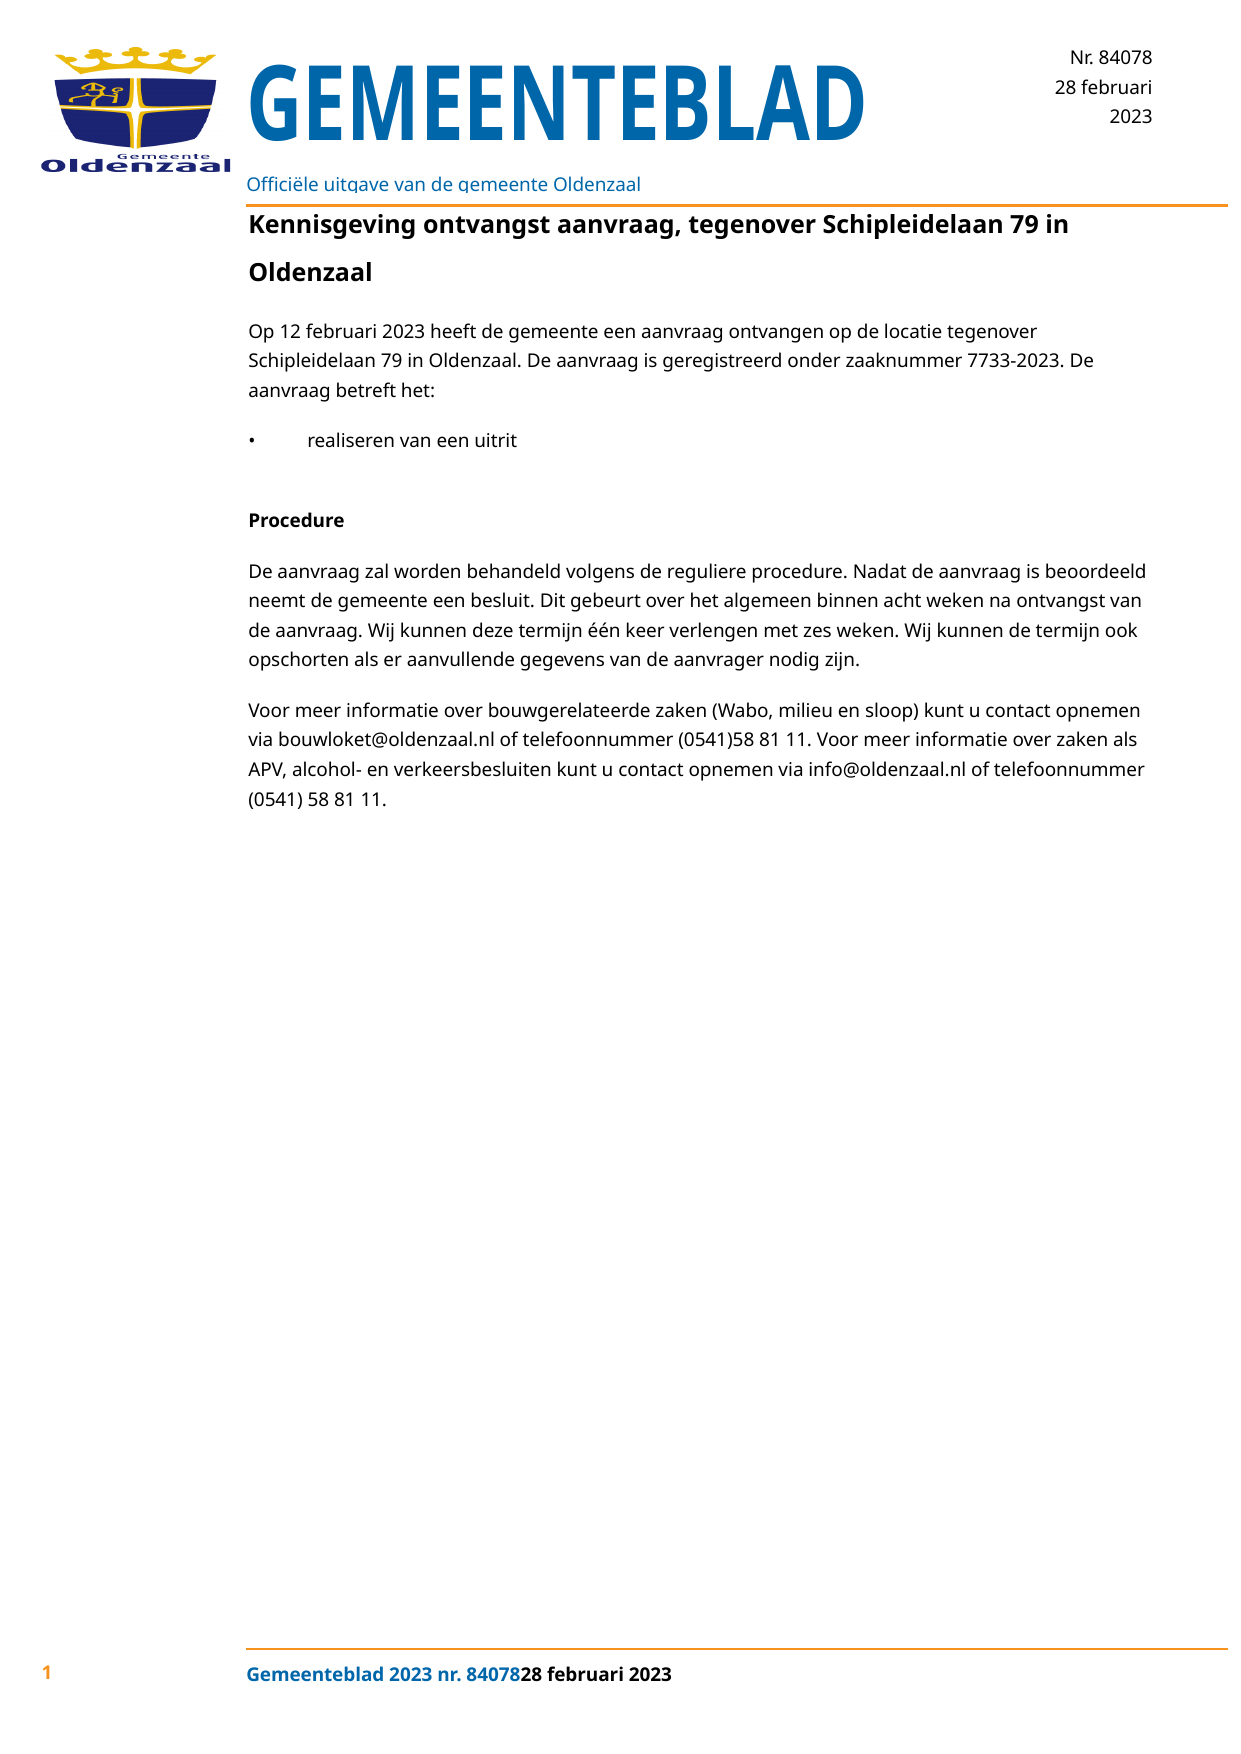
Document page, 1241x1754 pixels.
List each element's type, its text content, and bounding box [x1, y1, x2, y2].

picture [41, 47, 231, 172]
text Procedure [248, 507, 1152, 533]
list realiseren van een uitrit [248, 427, 1152, 453]
text Op 12 februari 2023 heeft de gemeente een aanvraag ontvangen op de locatie tegenover Schipleidelaan 79 in Oldenzaal. De aanvraag is geregistreerd onder zaaknummer 7733-2023. De aanvraag betreft het: [248, 318, 1152, 403]
text De aanvraag zal worden behandeld volgens de reguliere procedure. Nadat de aanvraag is beoordeeld neemt de gemeente een besluit. Dit gebeurt over het algemeen binnen acht weken na ontvangst van de aanvraag. Wij kunnen deze termijn één keer verlengen met zes weken. Wij kunnen de termijn ook opschorten als er aanvullende gegevens van de aanvrager nodig zijn. [248, 558, 1152, 672]
text Voor meer informatie over bouwgerelateerde zaken (Wabo, milieu en sloop) kunt u contact opnemen via bouwloket@oldenzaal.nl of telefoonnummer (0541)58 81 11. Voor meer informatie over zaken als APV, alcohol- en verkeersbesluiten kunt u contact opnemen via info@oldenzaal.nl of telefoonnummer (0541) 58 81 11. [248, 697, 1152, 812]
text Kennisgeving ontvangst aanvraag, tegenover Schipleidelaan 79 in Oldenzaal [248, 207, 1152, 288]
